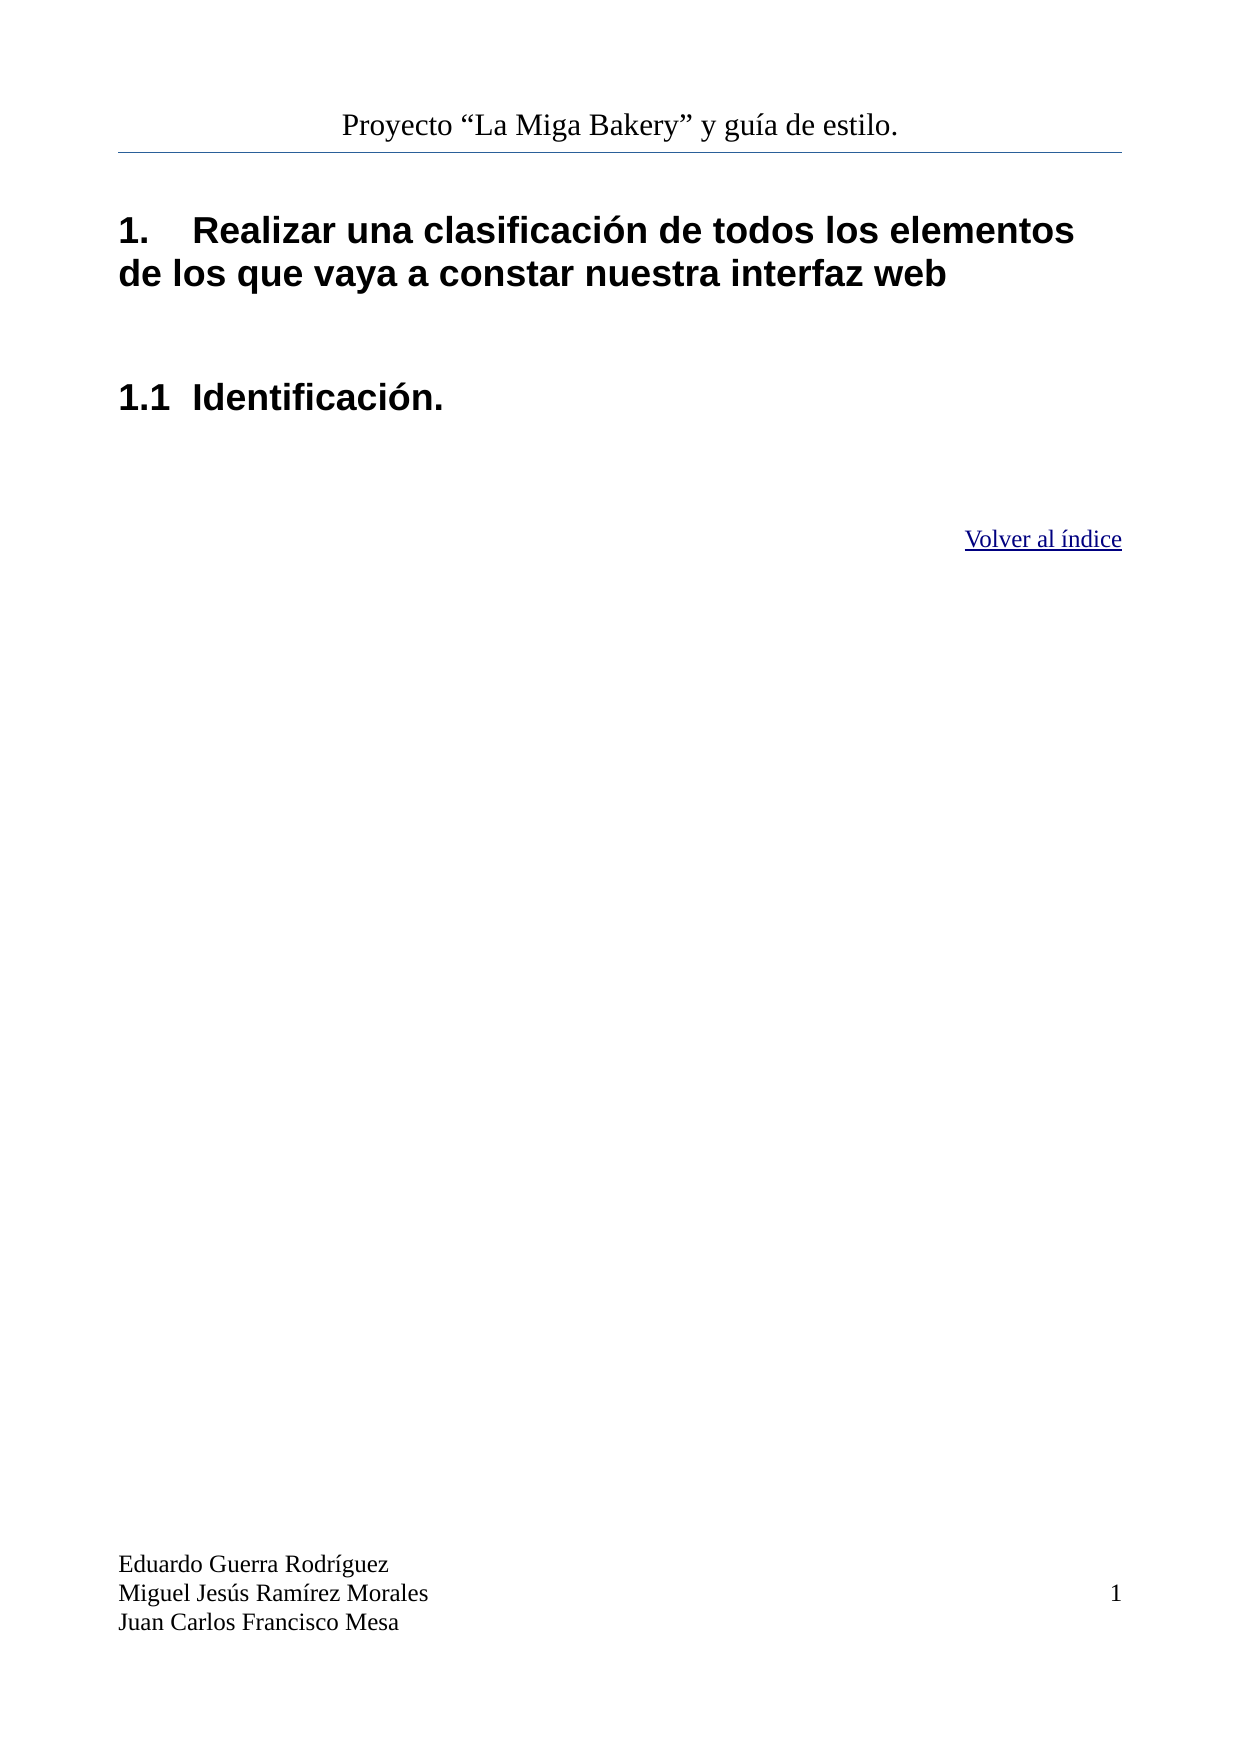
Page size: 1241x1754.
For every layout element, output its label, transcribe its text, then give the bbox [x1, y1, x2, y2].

text Volver al índice [118, 524, 1122, 553]
subtitle Realizar una clasificación de todos los elementos de los que vaya a constar nuestra interfaz web [118, 208, 1122, 337]
subtitle 1.1 Identificación. [118, 375, 1122, 461]
